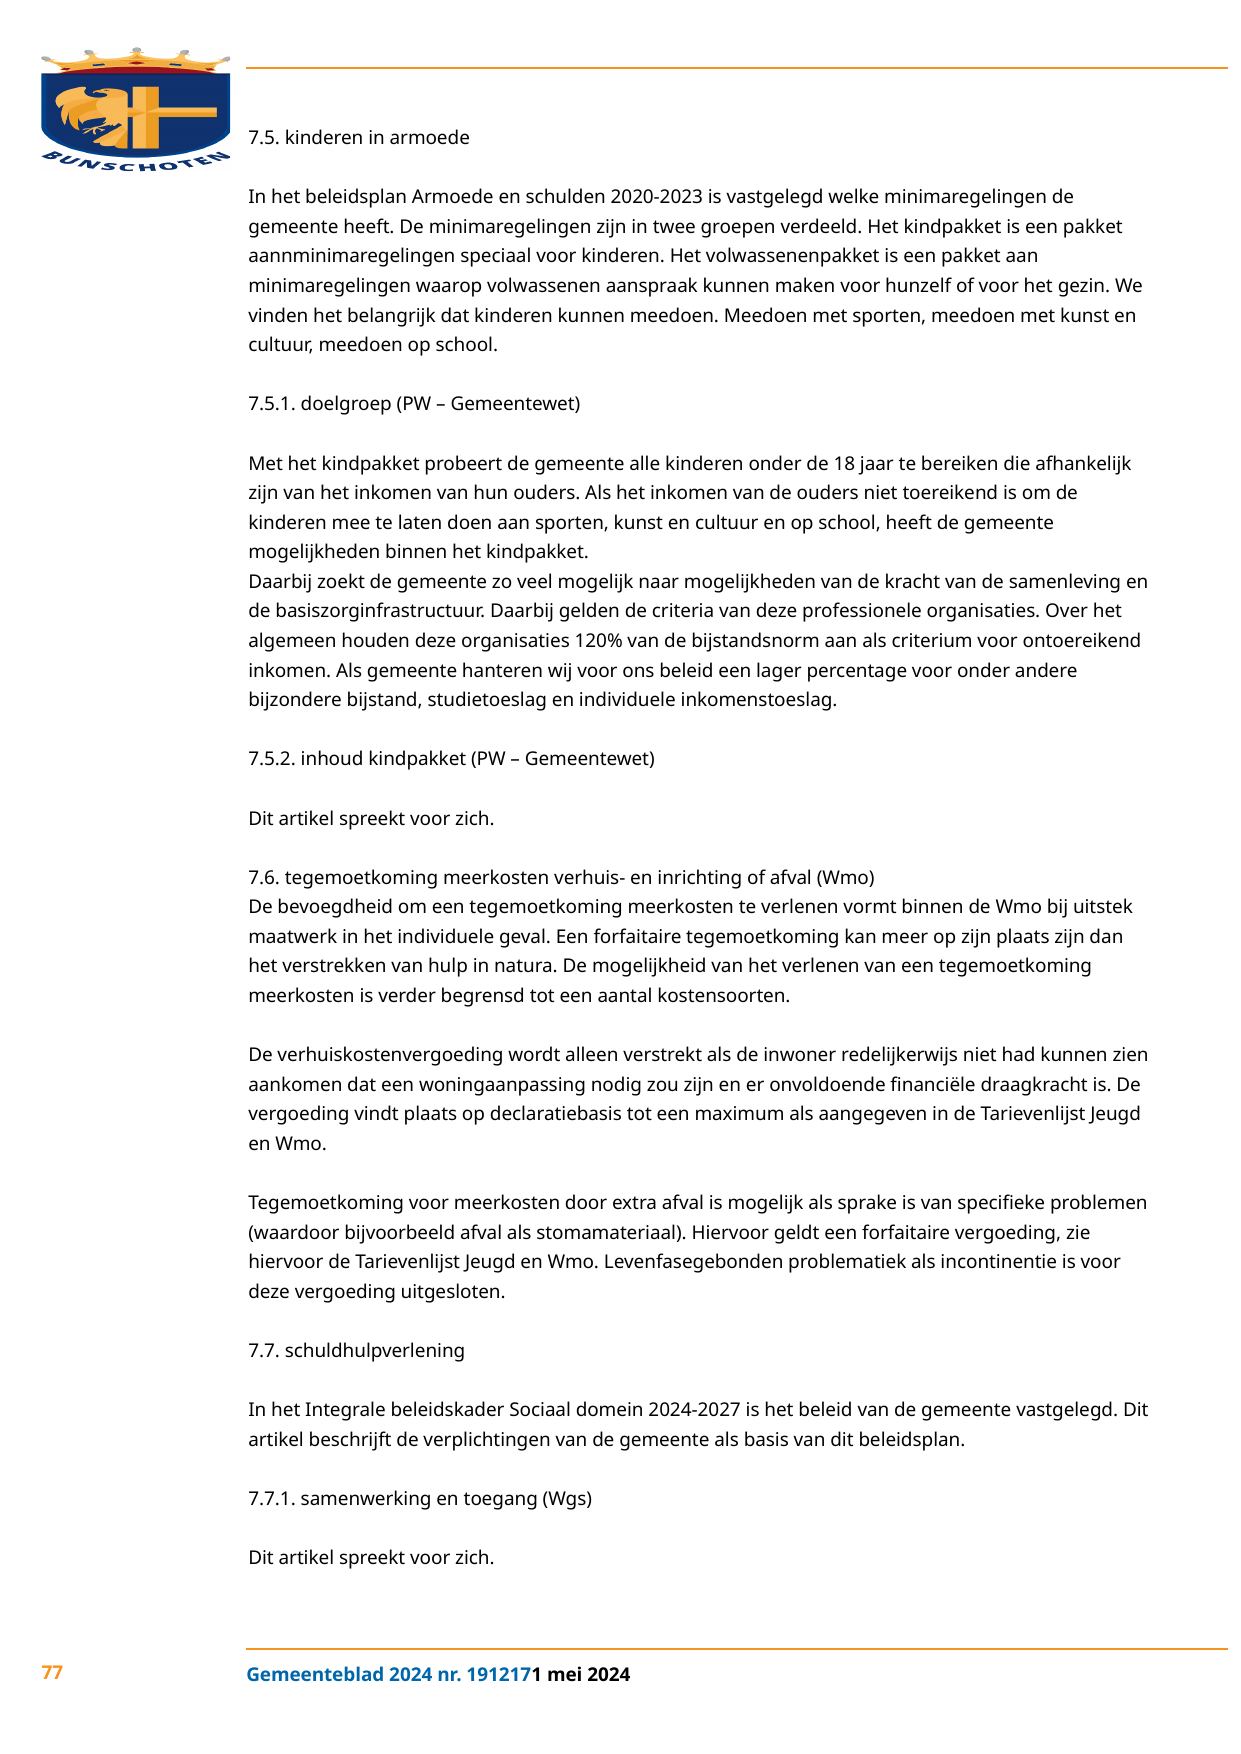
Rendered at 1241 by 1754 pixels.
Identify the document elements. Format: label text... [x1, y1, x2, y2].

text Met het kindpakket probeert de gemeente alle kinderen onder de 18 jaar te bereiken die afhankelijk zijn van het inkomen van hun ouders. Als het inkomen van de ouders niet toereikend is om de kinderen mee te laten doen aan sporten, kunst en cultuur en op school, heeft de gemeente mogelijkheden binnen het kindpakket. [248, 450, 1152, 564]
text Tegemoetkoming voor meerkosten door extra afval is mogelijk als sprake is van specifieke problemen (waardoor bijvoorbeeld afval als stomamateriaal). Hiervoor geldt een forfaitaire vergoeding, zie hiervoor de Tarievenlijst Jeugd en Wmo. Levenfasegebonden problematiek als incontinentie is voor deze vergoeding uitgesloten. [248, 1189, 1152, 1304]
text In het beleidsplan Armoede en schulden 2020-2023 is vastgelegd welke minimaregelingen de gemeente heeft. De minimaregelingen zijn in twee groepen verdeeld. Het kindpakket is een pakket aannminimaregelingen speciaal voor kinderen. Het volwassenenpakket is een pakket aan minimaregelingen waarop volwassenen aanspraak kunnen maken voor hunzelf of voor het gezin. We vinden het belangrijk dat kinderen kunnen meedoen. Meedoen met sporten, meedoen met kunst en cultuur, meedoen op school. [248, 183, 1152, 357]
text In het Integrale beleidskader Sociaal domein 2024-2027 is het beleid van de gemeente vastgelegd. Dit artikel beschrijft de verplichtingen van de gemeente als basis van dit beleidsplan. [248, 1396, 1152, 1452]
text 7.5.2. inhoud kindpakket (PW – Gemeentewet) [248, 746, 1152, 771]
picture [41, 47, 231, 172]
text Dit artikel spreekt voor zich. [248, 1544, 1152, 1570]
text 7.5.1. doelgroep (PW – Gemeentewet) [248, 391, 1152, 416]
text 7.5. kinderen in armoede [248, 124, 1152, 150]
text Daarbij zoekt de gemeente zo veel mogelijk naar mogelijkheden van de kracht van de samenleving en de basiszorginfrastructuur. Daarbij gelden de criteria van deze professionele organisaties. Over het algemeen houden deze organisaties 120% van de bijstandsnorm aan als criterium voor ontoereikend inkomen. Als gemeente hanteren wij voor ons beleid een lager percentage voor onder andere bijzondere bijstand, studietoeslag en individuele inkomenstoeslag. [248, 568, 1152, 712]
text 7.7. schuldhulpverlening [248, 1337, 1152, 1363]
text De verhuiskostenvergoeding wordt alleen verstrekt als de inwoner redelijkerwijs niet had kunnen zien aankomen dat een woningaanpassing nodig zou zijn en er onvoldoende financiële draagkracht is. De vergoeding vindt plaats op declaratiebasis tot een maximum als aangegeven in de Tarievenlijst Jeugd en Wmo. [248, 1041, 1152, 1156]
text Dit artikel spreekt voor zich. [248, 805, 1152, 831]
text De bevoegdheid om een tegemoetkoming meerkosten te verlenen vormt binnen de Wmo bij uitstek maatwerk in het individuele geval. Een forfaitaire tegemoetkoming kan meer op zijn plaats zijn dan het verstrekken van hulp in natura. De mogelijkheid van het verlenen van een tegemoetkoming meerkosten is verder begrensd tot een aantal kostensoorten. [248, 893, 1152, 1008]
text 7.6. tegemoetkoming meerkosten verhuis- en inrichting of afval (Wmo) [248, 864, 1152, 890]
text 7.7.1. samenwerking en toegang (Wgs) [248, 1485, 1152, 1511]
